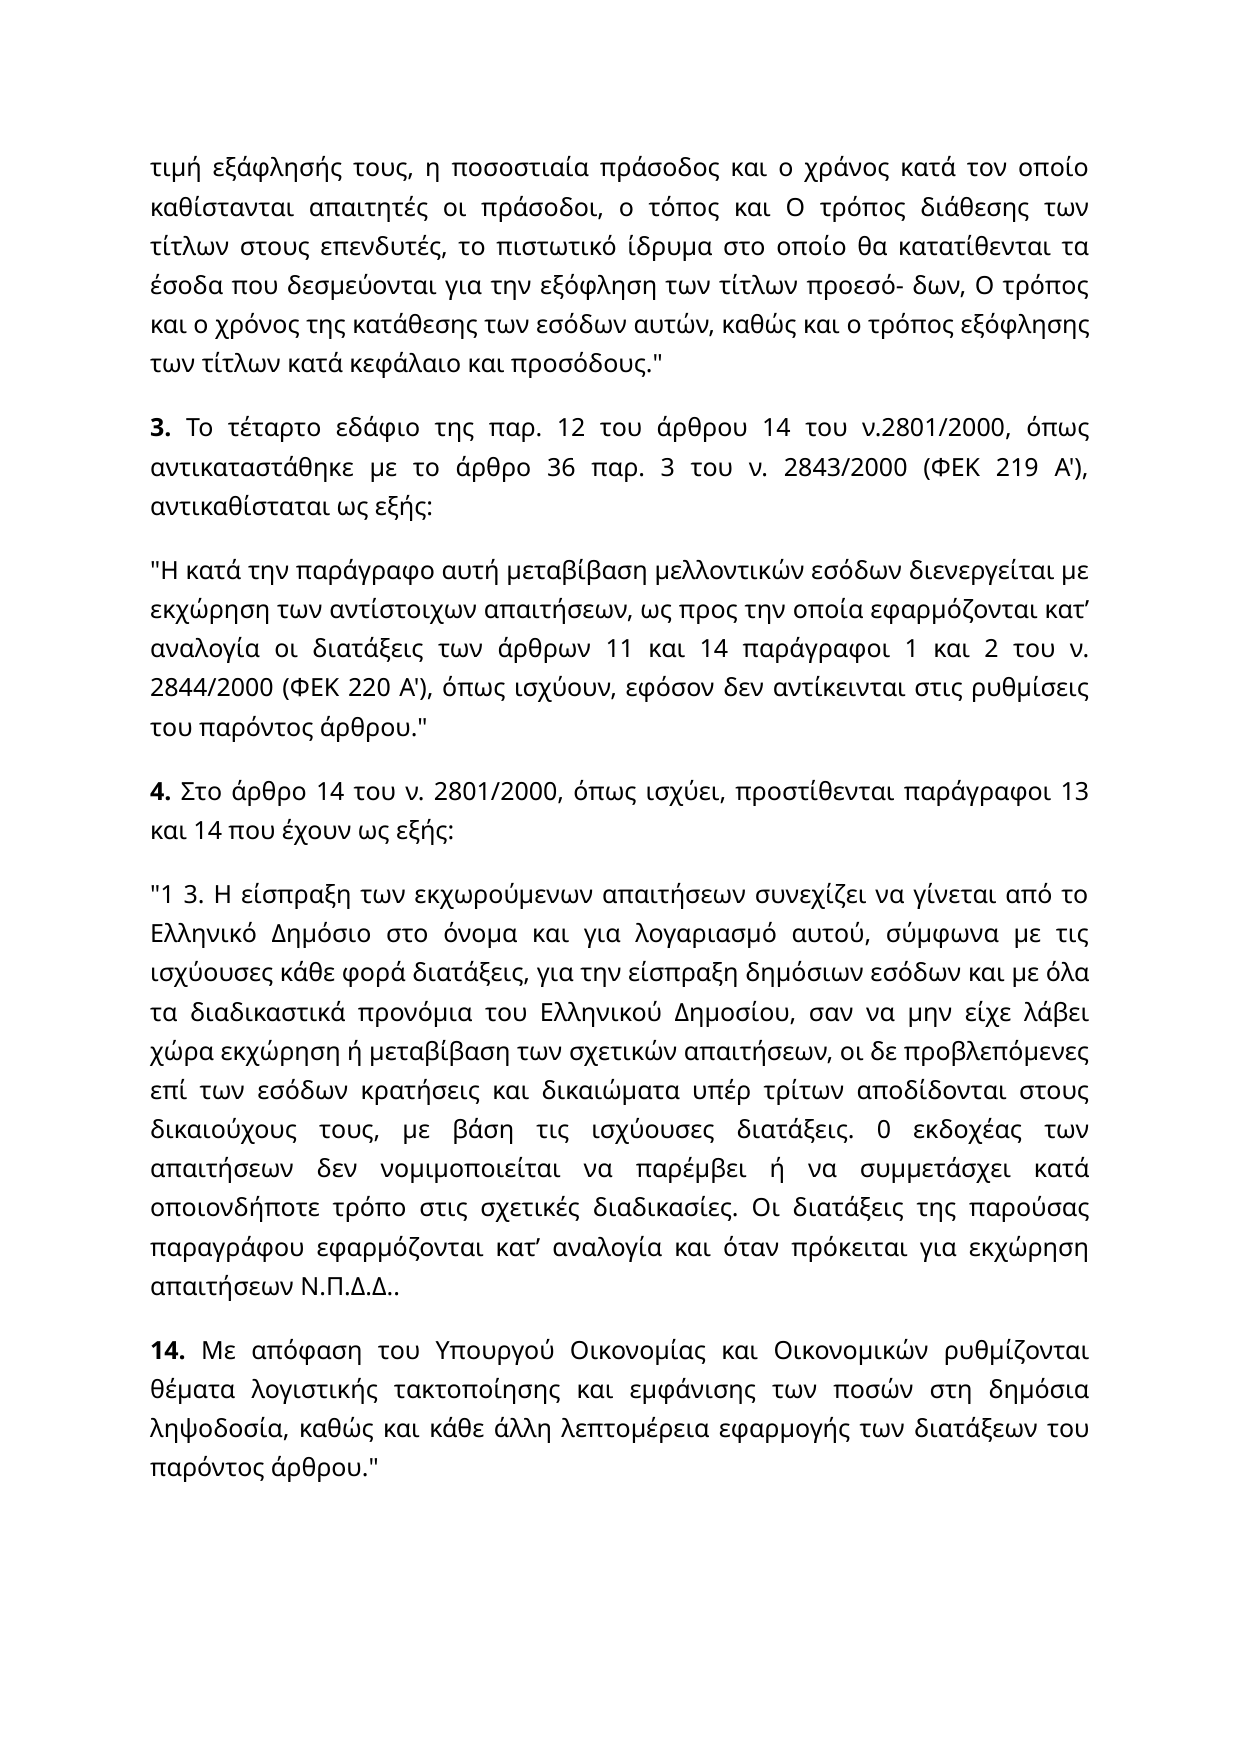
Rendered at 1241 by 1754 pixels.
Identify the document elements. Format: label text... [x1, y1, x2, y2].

text "Η κατά την παράγραφο αυτή μεταβίβαση μελλοντικών εσόδων διενεργείται με εκχώρηση των αντίστοιχων απαιτήσεων, ως προς την οποία εφαρμόζονται κατ’ αναλογία οι διατάξεις των άρθρων 11 και 14 παράγραφοι 1 και 2 του ν. 2844/2000 (ΦΕΚ 220 Α'), όπως ισχύουν, εφόσον δεν αντίκεινται στις ρυθμίσεις του παρόντος άρθρου." [150, 552, 1090, 743]
text 4. Στο άρθρο 14 του ν. 2801/2000, όπως ισχύει, προστίθενται παράγραφοι 13 και 14 που έχουν ως εξής: [150, 773, 1090, 847]
text 3. Το τέταρτο εδάφιο της παρ. 12 του άρθρου 14 του ν.2801/2000, όπως αντικαταστάθηκε με το άρθρο 36 παρ. 3 του ν. 2843/2000 (ΦΕΚ 219 Α'), αντικαθίσταται ως εξής: [150, 410, 1090, 522]
text "1 3. Η είσπραξη των εκχωρούμενων απαιτήσεων συνεχίζει να γίνεται από το Ελληνικό Δημόσιο στο όνομα και για λογαριασμό αυτού, σύμφωνα με τις ισχύουσες κάθε φορά διατάξεις, για την είσπραξη δημόσιων εσόδων και με όλα τα διαδικαστικά προνόμια του Ελληνικού Δημοσίου, σαν να μην είχε λάβει χώρα εκχώρηση ή μεταβίβαση των σχετικών απαιτήσεων, οι δε προβλεπόμενες επί των εσόδων κρατήσεις και δικαιώματα υπέρ τρίτων αποδίδονται στους δικαιούχους τους, με βάση τις ισχύουσες διατάξεις. 0 εκδοχέας των απαιτήσεων δεν νομιμοποιείται να παρέμβει ή να συμμετάσχει κατά οποιονδήποτε τρόπο στις σχετικές διαδικασίες. Οι διατάξεις της παρούσας παραγράφου εφαρμόζονται κατ’ αναλογία και όταν πρόκειται για εκχώρηση απαιτήσεων Ν.Π.Δ.Δ.. [150, 877, 1090, 1302]
text τιμή εξάφλησής τους, η ποσοστιαία πράσοδος και ο χράνος κατά τον οποίο καθίστανται απαιτητές οι πράσοδοι, ο τόπος και Ο τρόπος διάθεσης των τίτλων στους επενδυτές, το πιστωτικό ίδρυμα στο οποίο θα κατατίθενται τα έσοδα που δεσμεύονται για την εξόφληση των τίτλων προεσό- δων, Ο τρόπος και ο χρόνος της κατάθεσης των εσόδων αυτών, καθώς και ο τρόπος εξόφλησης των τίτλων κατά κεφάλαιο και προσόδους." [150, 150, 1090, 380]
text 14. Με απόφαση του Υπουργού Οικονομίας και Οικονομικών ρυθμίζονται θέματα λογιστικής τακτοποίησης και εμφάνισης των ποσών στη δημόσια ληψοδοσία, καθώς και κάθε άλλη λεπτομέρεια εφαρμογής των διατάξεων του παρόντος άρθρου." [150, 1332, 1090, 1484]
